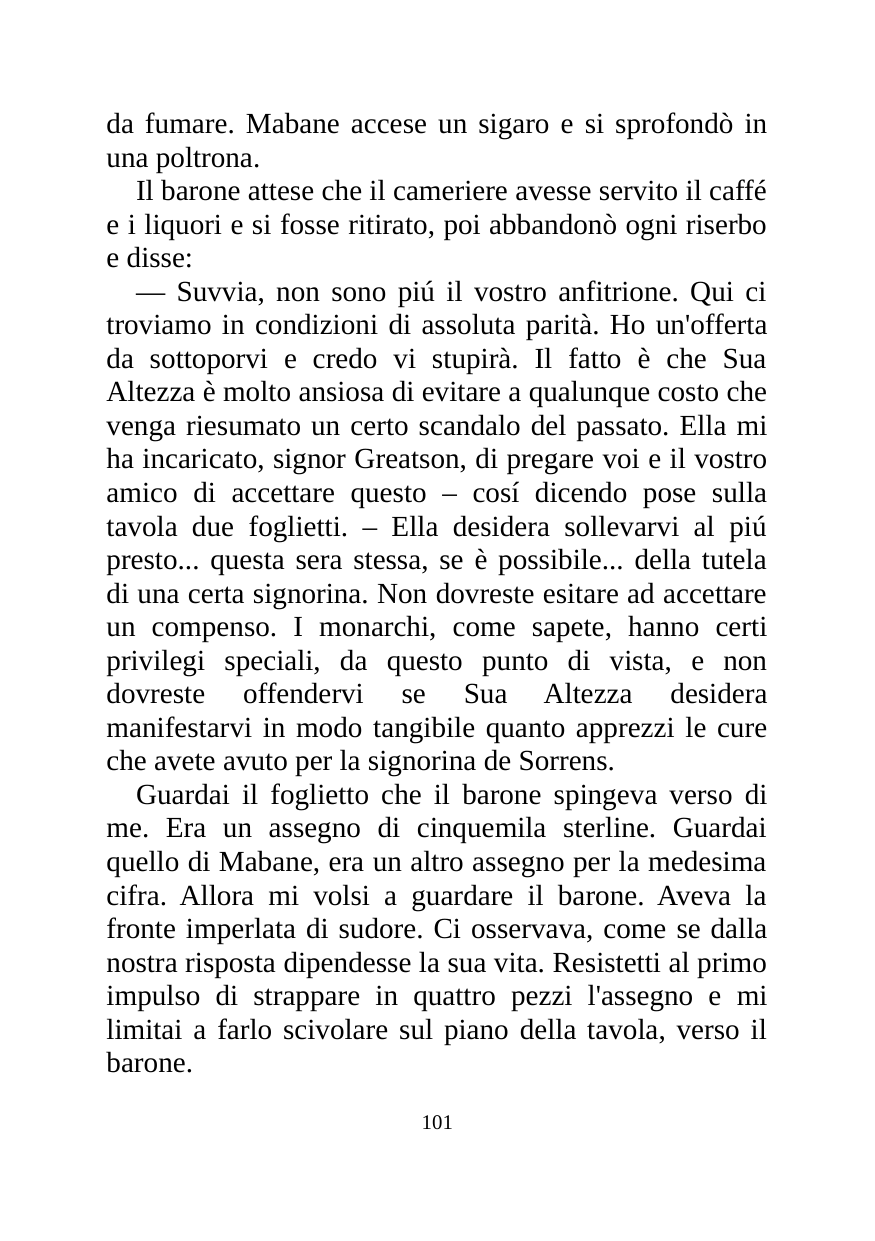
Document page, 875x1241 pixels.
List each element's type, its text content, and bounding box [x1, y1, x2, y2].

text da fumare. Mabane accese un sigaro e si sprofondò in una poltrona. [106, 106, 768, 173]
text — Suvvia, non sono piú il vostro anfitrione. Qui ci troviamo in condizioni di assoluta parità. Ho un'offerta da sottoporvi e credo vi stupirà. Il fatto è che Sua Altezza è molto ansiosa di evitare a qualunque costo che venga riesumato un certo scandalo del passato. Ella mi ha incaricato, signor Greatson, di pregare voi e il vostro amico di accettare questo – cosí dicendo pose sulla tavola due foglietti. – Ella desidera sollevarvi al piú presto... questa sera stessa, se è possibile... della tutela di una certa signorina. Non dovreste esitare ad accettare un compenso. I monarchi, come sapete, hanno certi privilegi speciali, da questo punto di vista, e non dovreste offendervi se Sua Altezza desidera manifestarvi in modo tangibile quanto apprezzi le cure che avete avuto per la signorina de Sorrens. [106, 274, 768, 777]
text Il barone attese che il cameriere avesse servito il caffé e i liquori e si fosse ritirato, poi abbandonò ogni riserbo e disse: [106, 173, 768, 274]
text Guardai il foglietto che il barone spingeva verso di me. Era un assegno di cinquemila sterline. Guardai quello di Mabane, era un altro assegno per la medesima cifra. Allora mi volsi a guardare il barone. Aveva la fronte imperlata di sudore. Ci osservava, come se dalla nostra risposta dipendesse la sua vita. Resistetti al primo impulso di strappare in quattro pezzi l'assegno e mi limitai a farlo scivolare sul piano della tavola, verso il barone. [106, 777, 768, 1079]
